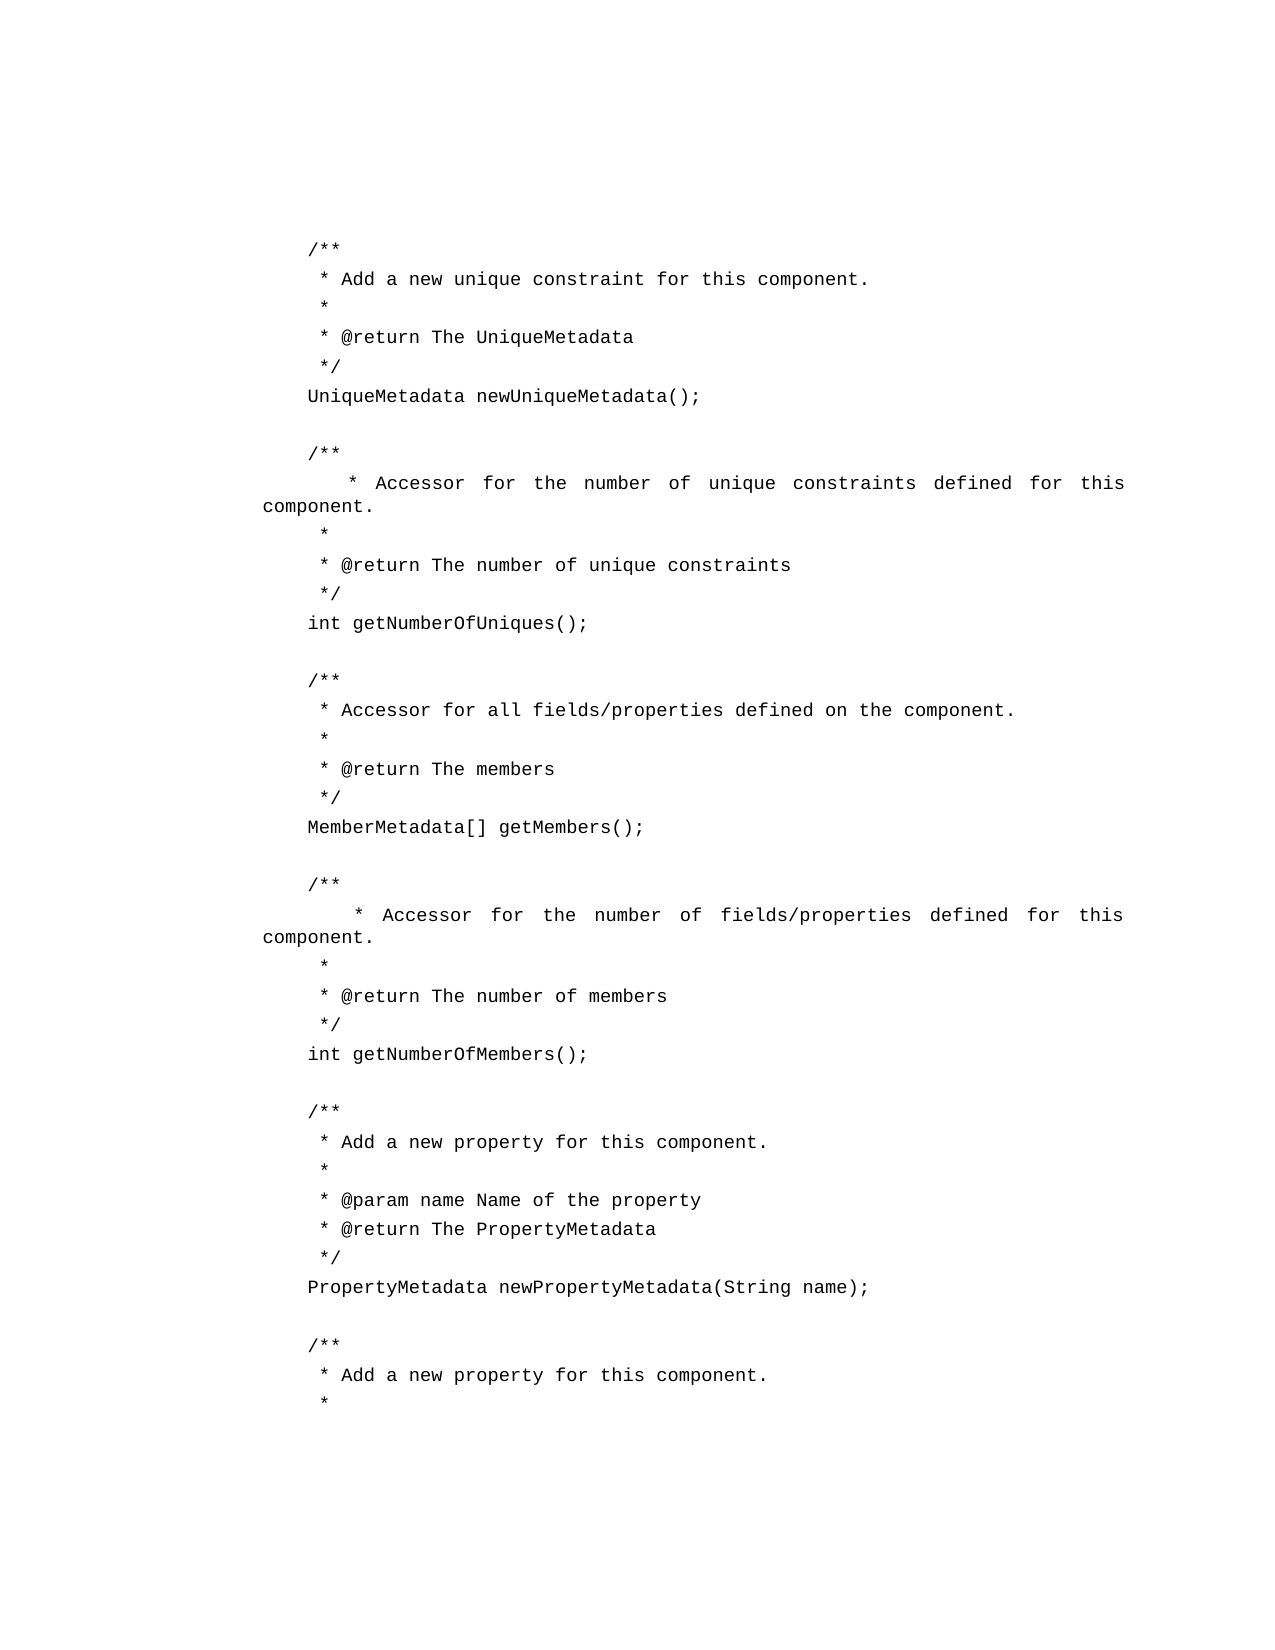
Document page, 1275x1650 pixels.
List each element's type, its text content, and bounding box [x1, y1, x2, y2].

text * [262, 524, 1125, 547]
text * @return The number of unique constraints [262, 554, 1125, 577]
text */ [262, 1014, 1125, 1037]
text /** [262, 239, 1125, 262]
text * [262, 956, 1125, 979]
text /** [262, 443, 1125, 466]
text */ [262, 583, 1125, 606]
text */ [262, 356, 1125, 379]
text PropertyMetadata newPropertyMetadata(String name); [262, 1277, 1125, 1299]
text /** [262, 1102, 1125, 1124]
text * [262, 1393, 1125, 1416]
text UniqueMetadata newUniqueMetadata(); [262, 385, 1125, 408]
text * Accessor for the number of unique constraints defined for this component. [262, 472, 1125, 518]
text * @return The UniqueMetadata [262, 327, 1125, 349]
text MemberMetadata[] getMembers(); [262, 816, 1125, 839]
text * Accessor for all fields/properties defined on the component. [262, 699, 1125, 722]
text int getNumberOfMembers(); [262, 1043, 1125, 1066]
text */ [262, 787, 1125, 810]
text * [262, 729, 1125, 752]
text /** [262, 670, 1125, 693]
text * Add a new unique constraint for this component. [262, 268, 1125, 291]
text * @param name Name of the property [262, 1189, 1125, 1212]
text * @return The members [262, 758, 1125, 781]
text */ [262, 1247, 1125, 1270]
text * Accessor for the number of fields/properties defined for this component. [262, 904, 1125, 949]
text * Add a new property for this component. [262, 1364, 1125, 1387]
text * [262, 297, 1125, 320]
text * @return The number of members [262, 985, 1125, 1008]
text /** [262, 1335, 1125, 1358]
text * Add a new property for this component. [262, 1131, 1125, 1154]
text int getNumberOfUniques(); [262, 612, 1125, 635]
text * [262, 1160, 1125, 1183]
text /** [262, 874, 1125, 897]
text * @return The PropertyMetadata [262, 1218, 1125, 1241]
